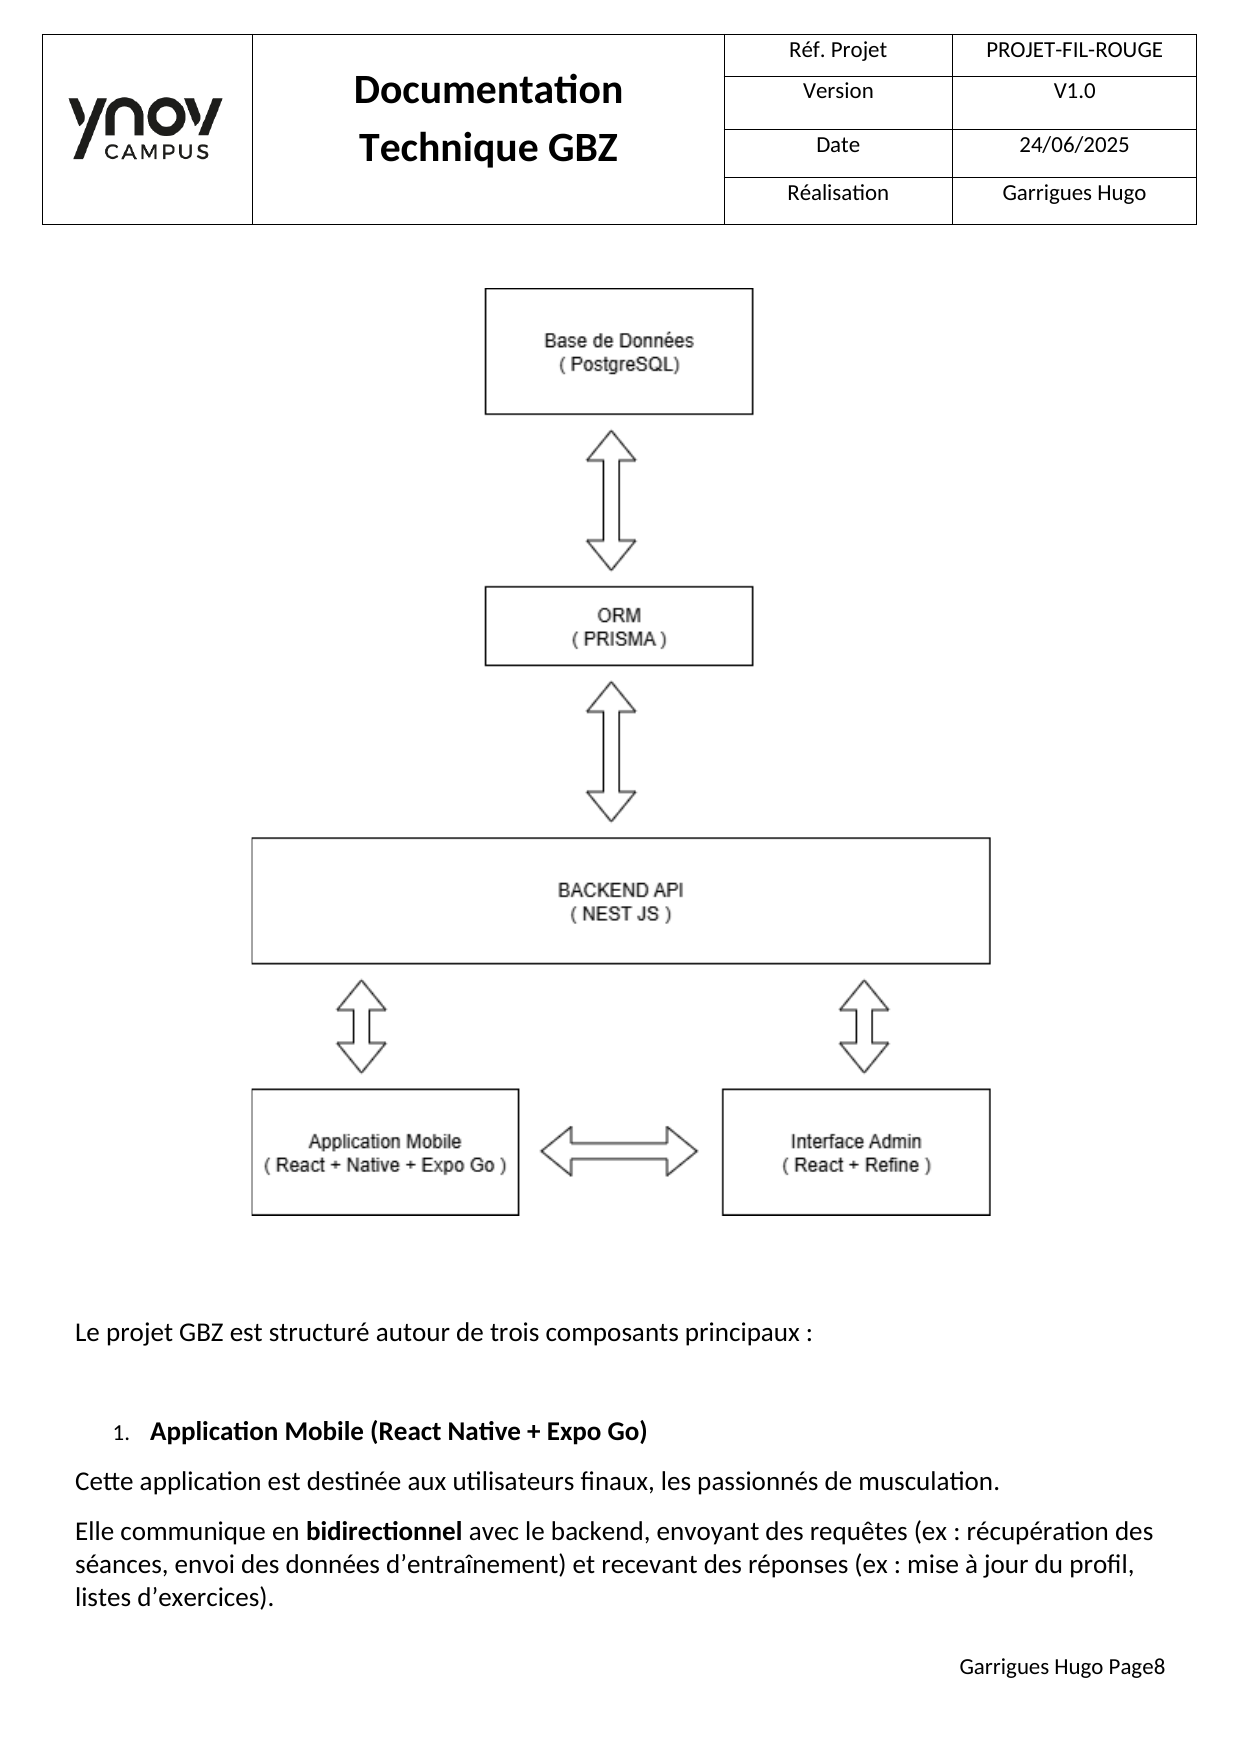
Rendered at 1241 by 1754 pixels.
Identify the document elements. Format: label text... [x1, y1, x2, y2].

text Elle communique en bidirectionnel avec le backend, envoyant des requêtes (ex : récupération des séances, envoi des données d’entraînement) et recevant des réponses (ex : mise à jour du profil, listes d’exercices). [75, 1514, 1165, 1613]
text Cette application est destinée aux utilisateurs finaux, les passionnés de musculation. [75, 1464, 1165, 1497]
text Le projet GBZ est structuré autour de trois composants principaux : [75, 1315, 1165, 1348]
list Application Mobile (React Native + Expo Go) [112, 1414, 1165, 1447]
